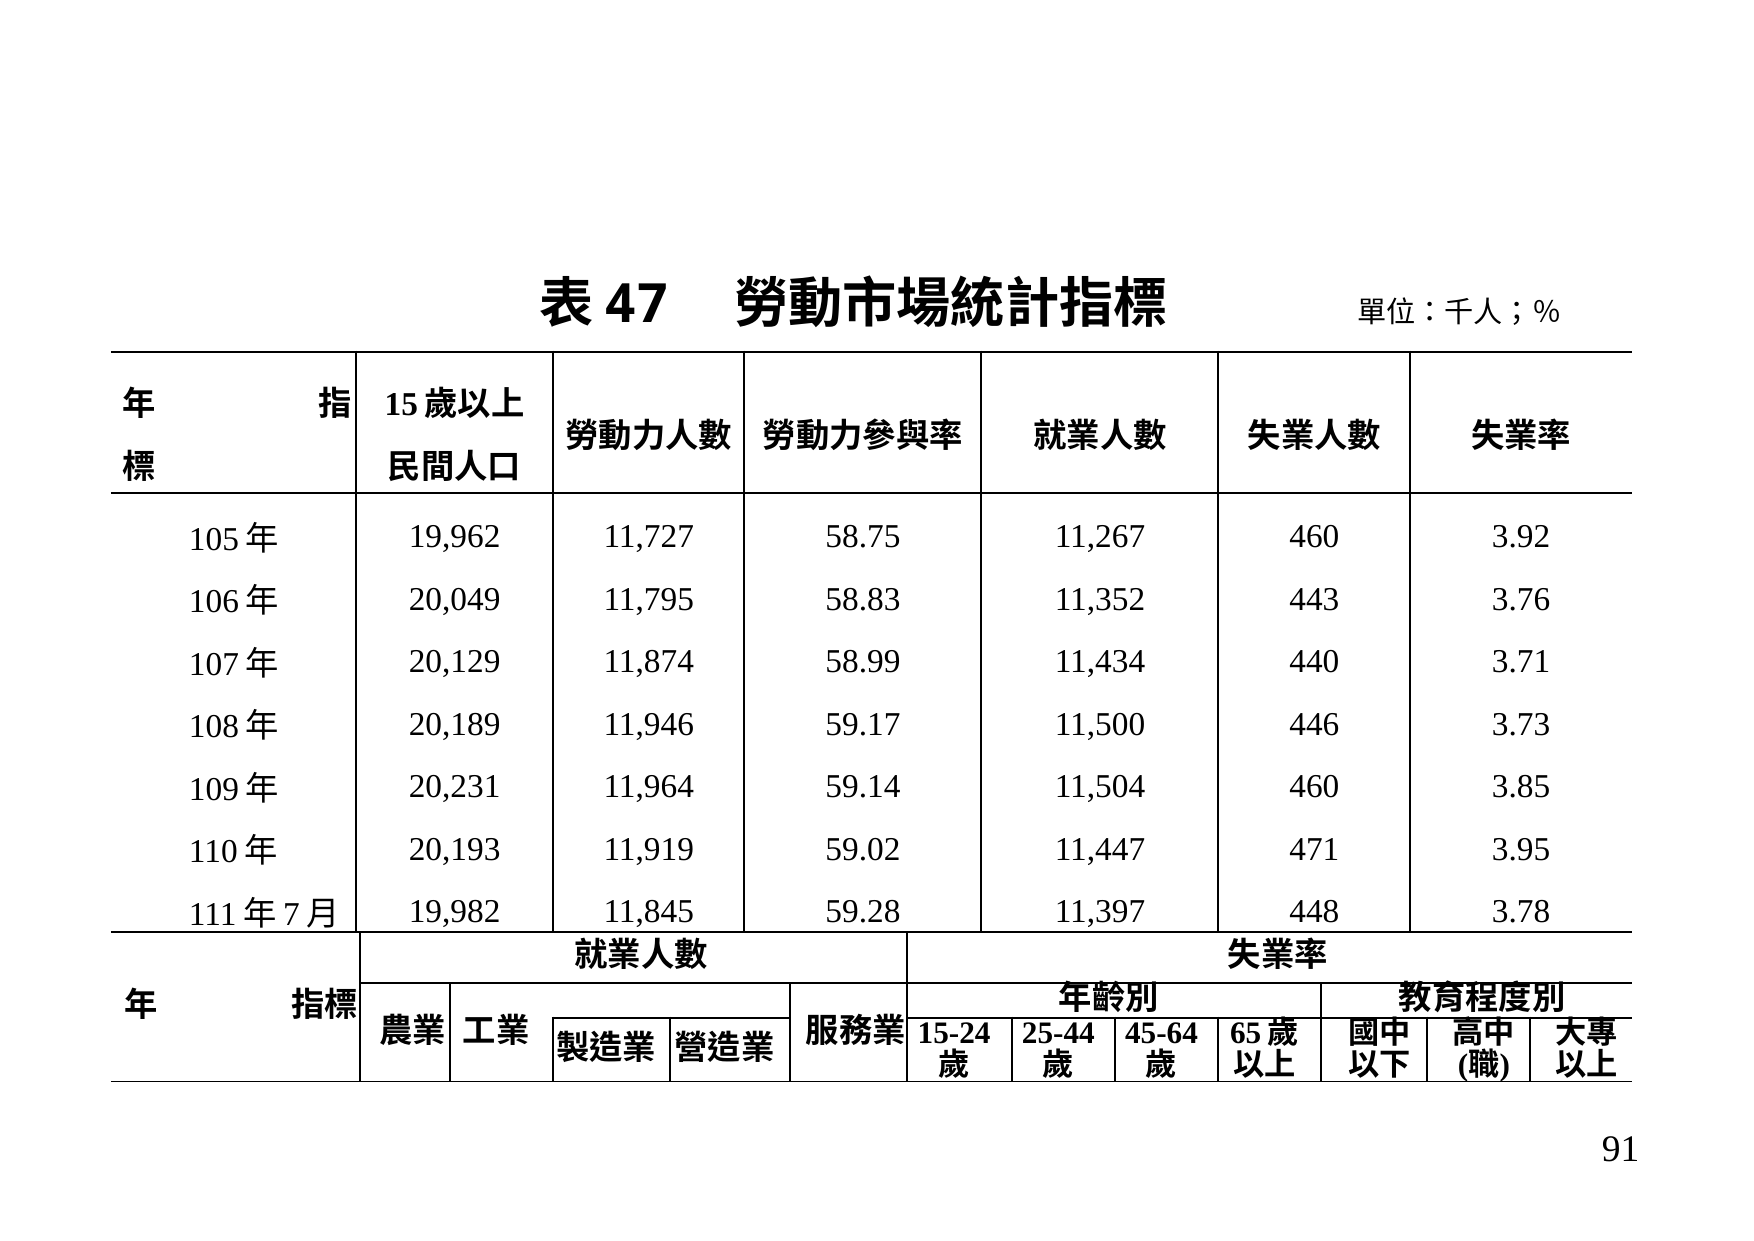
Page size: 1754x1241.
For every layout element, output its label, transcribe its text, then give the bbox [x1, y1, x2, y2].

table_cell 58.99 [745, 619, 980, 681]
table_cell 失業率 [908, 933, 1632, 982]
table_cell 11,946 [554, 681, 743, 744]
table_cell 460 [1219, 494, 1409, 556]
table_cell 19,962 [357, 494, 552, 556]
subtitle 表47 勞動市場統計指標 單位：千人；％ [103, 226, 1639, 351]
table_cell 教育程度別 [1322, 984, 1632, 1017]
table_cell 11,447 [982, 806, 1217, 869]
table_cell 營造業 [671, 1019, 789, 1081]
table_header 年 指標 [111, 353, 355, 492]
table_header 就業人數 [982, 353, 1217, 492]
table_cell 11,500 [982, 681, 1217, 744]
table_cell 20,231 [357, 744, 552, 806]
table_cell 3.76 [1411, 556, 1632, 619]
table_cell 工業 [451, 984, 553, 1081]
table_cell 3.73 [1411, 681, 1632, 744]
table_cell 3.92 [1411, 494, 1632, 556]
table_cell 105年 [111, 494, 355, 556]
table_cell [553, 984, 670, 1017]
table_cell 年齡別 [908, 984, 1320, 1017]
table_cell 59.17 [745, 681, 980, 744]
table_cell 國中 以下 [1322, 1019, 1426, 1081]
table_cell 59.14 [745, 744, 980, 806]
table_cell 19,982 [357, 869, 552, 931]
table_header 15歲以上 民間人口 [357, 353, 552, 492]
table_cell [670, 984, 789, 1017]
table_cell 111年7月 [111, 869, 355, 931]
table_cell 446 [1219, 681, 1409, 744]
table_cell 20,129 [357, 619, 552, 681]
table_header 失業人數 [1219, 353, 1409, 492]
table_cell 11,795 [554, 556, 743, 619]
table_cell 440 [1219, 619, 1409, 681]
table_header 失業率 [1411, 353, 1632, 492]
table_cell 471 [1219, 806, 1409, 869]
table_cell 11,504 [982, 744, 1217, 806]
table_cell 25-44歲 [1013, 1019, 1114, 1081]
table_cell 3.85 [1411, 744, 1632, 806]
table_cell 就業人數 [361, 933, 906, 982]
table_cell 448 [1219, 869, 1409, 931]
table_cell 3.95 [1411, 806, 1632, 869]
table_cell 45-64歲 [1116, 1019, 1217, 1081]
table_cell 460 [1219, 744, 1409, 806]
table_cell 11,397 [982, 869, 1217, 931]
table_cell 3.71 [1411, 619, 1632, 681]
table_header 勞動力人數 [554, 353, 743, 492]
table_cell 11,434 [982, 619, 1217, 681]
table_cell 11,964 [554, 744, 743, 806]
table_cell 大專 以上 [1531, 1019, 1632, 1081]
table_cell 11,919 [554, 806, 743, 869]
table_cell 11,727 [554, 494, 743, 556]
table_cell 109年 [111, 744, 355, 806]
table_cell 443 [1219, 556, 1409, 619]
table_cell 年 指標 [111, 933, 359, 1081]
table_cell 108年 [111, 681, 355, 744]
table_cell 58.75 [745, 494, 980, 556]
table_cell 製造業 [554, 1019, 669, 1081]
table_cell 11,352 [982, 556, 1217, 619]
table_cell 20,189 [357, 681, 552, 744]
table_cell 11,267 [982, 494, 1217, 556]
table_cell 20,049 [357, 556, 552, 619]
table_cell 11,874 [554, 619, 743, 681]
table_cell 農業 [361, 984, 449, 1081]
table_cell 107年 [111, 619, 355, 681]
table_header 勞動力參與率 [745, 353, 980, 492]
table_cell 11,845 [554, 869, 743, 931]
table_cell 20,193 [357, 806, 552, 869]
table_cell 58.83 [745, 556, 980, 619]
table_cell 高中(職) [1428, 1019, 1529, 1081]
table_cell 3.78 [1411, 869, 1632, 931]
table_cell 59.28 [745, 869, 980, 931]
table_cell 15-24歲 [908, 1019, 1011, 1081]
table_cell 59.02 [745, 806, 980, 869]
table_cell 服務業 [791, 984, 906, 1081]
table_cell 106年 [111, 556, 355, 619]
table_cell 65歲 以上 [1219, 1019, 1320, 1081]
table_cell 110年 [111, 806, 355, 869]
